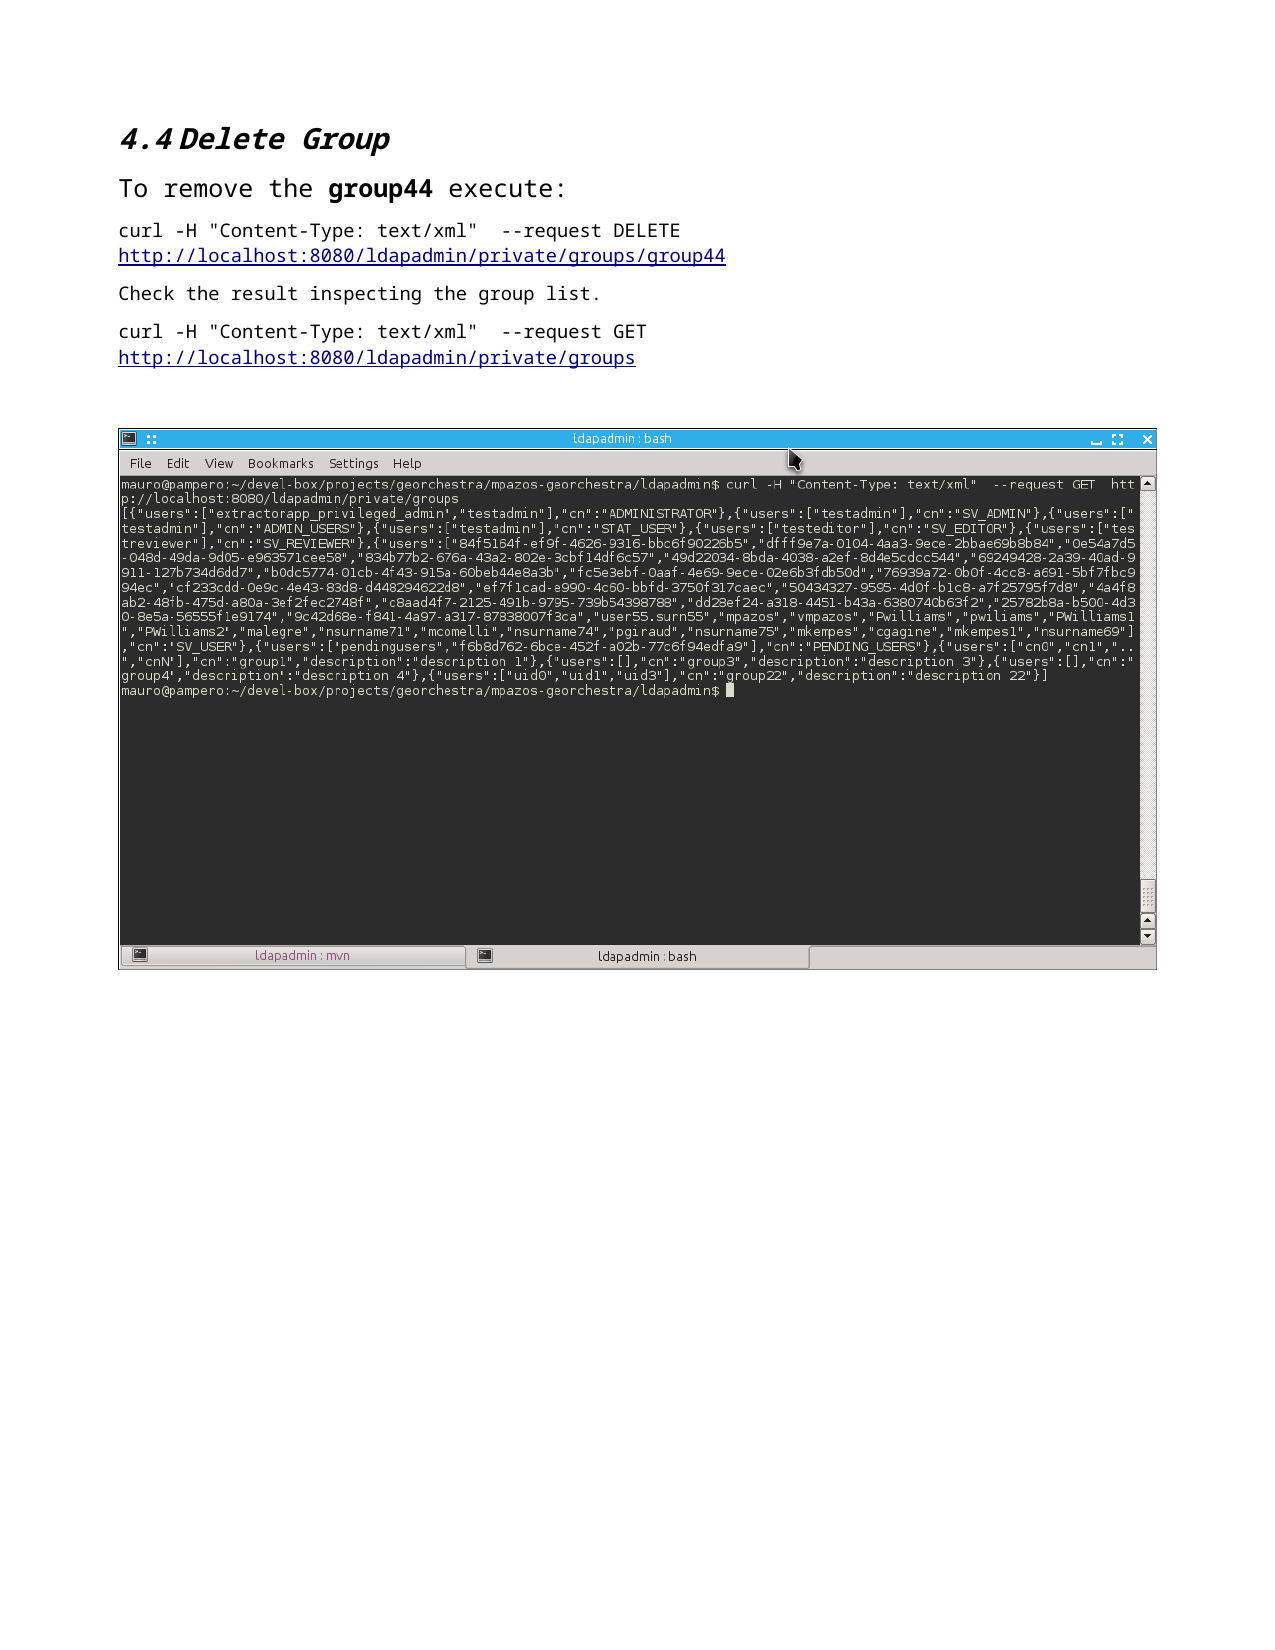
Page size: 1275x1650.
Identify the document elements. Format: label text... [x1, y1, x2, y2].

text curl -H "Content-Type: text/xml" --request GET http://localhost:8080/ldapadmin/private/groups [118, 318, 1157, 369]
subtitle Delete Group [118, 118, 1157, 158]
picture [118, 428, 1157, 970]
text To remove the group44 execute: [118, 170, 1157, 204]
text Check the result inspecting the group list. [118, 280, 1157, 306]
text curl -H "Content-Type: text/xml" --request DELETE http://localhost:8080/ldapadmin/private/groups/group44 [118, 217, 1157, 268]
